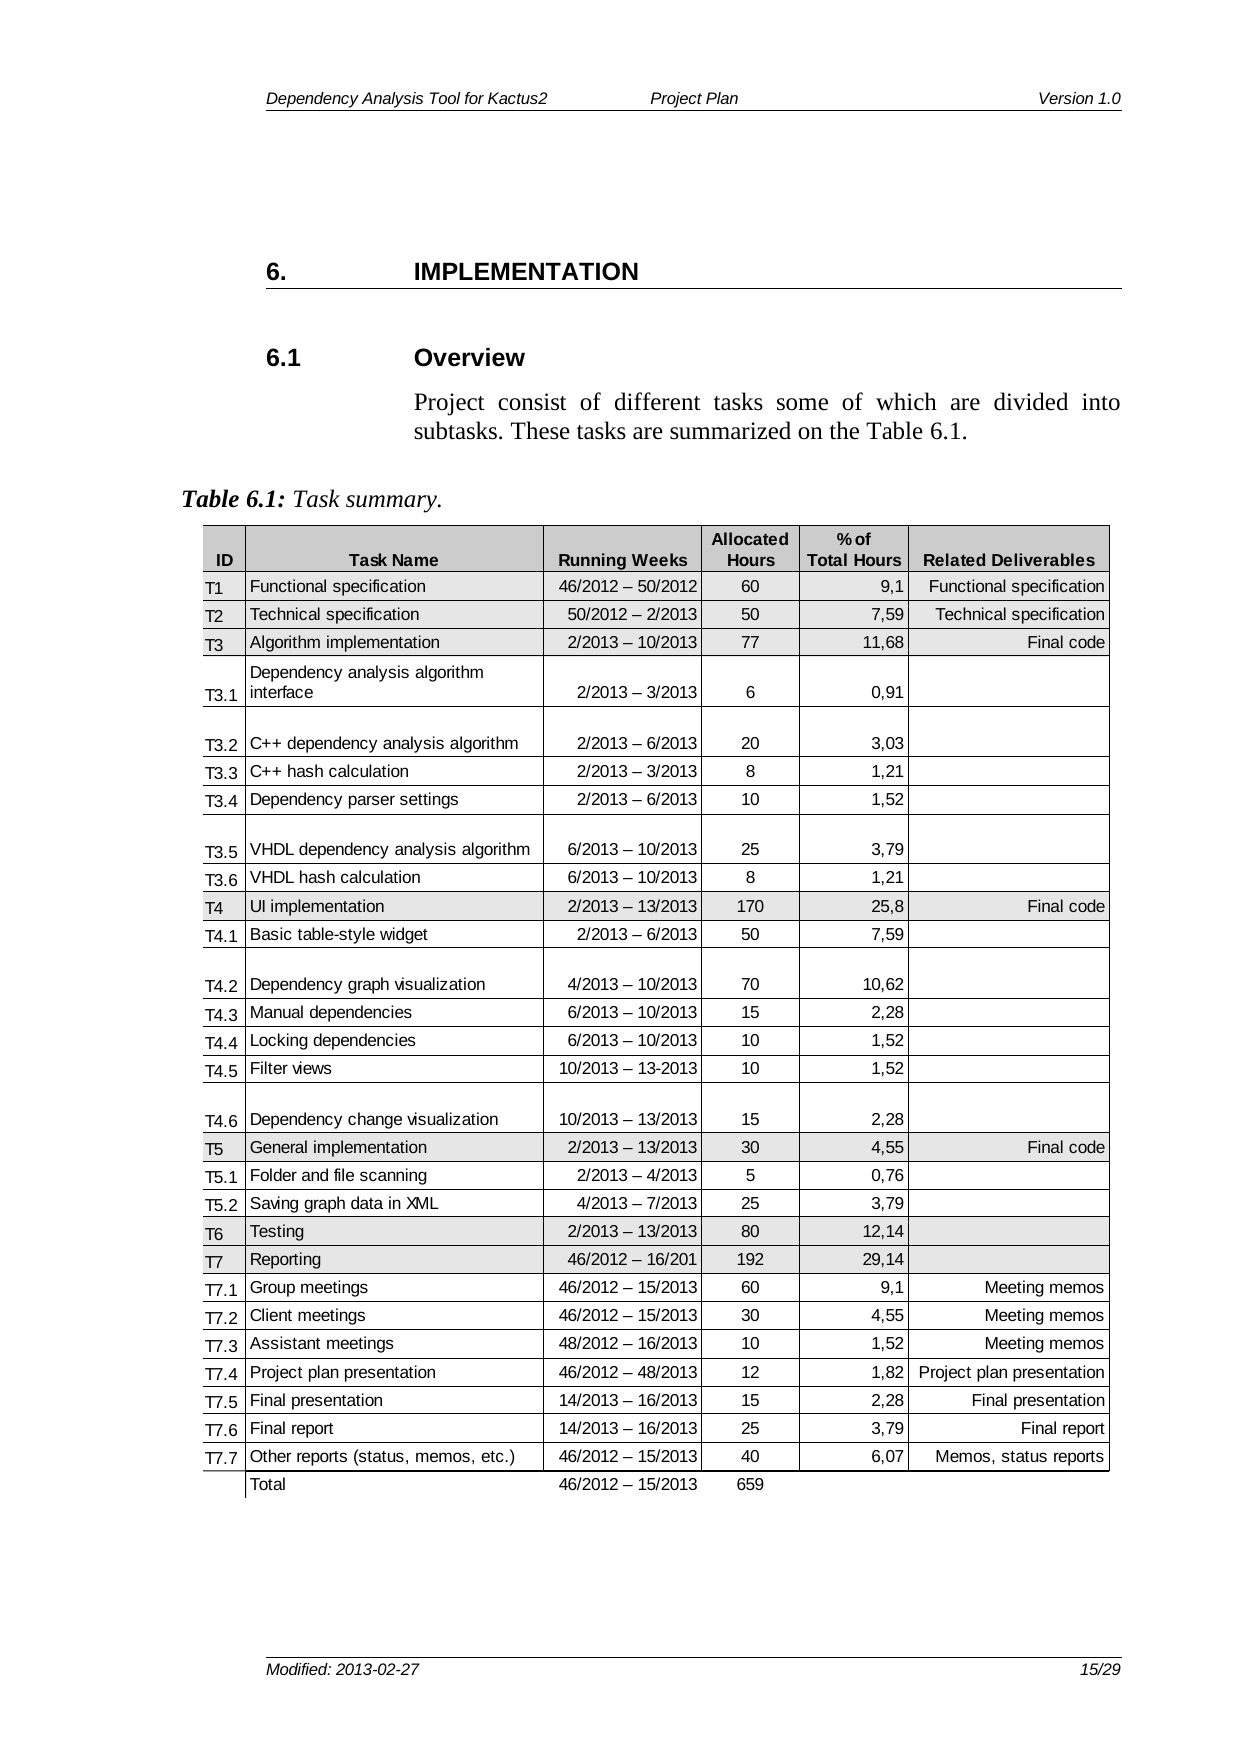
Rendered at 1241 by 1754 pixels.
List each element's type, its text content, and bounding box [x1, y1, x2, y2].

text Project consist of different tasks some of which are divided into subtasks. These tasks are summarized on the Table 6.1. [413, 387, 1122, 445]
subtitle Implementation [266, 257, 1122, 288]
text Table 6.1: Task summary. [181, 484, 1111, 513]
subtitle Overview [266, 343, 1122, 372]
